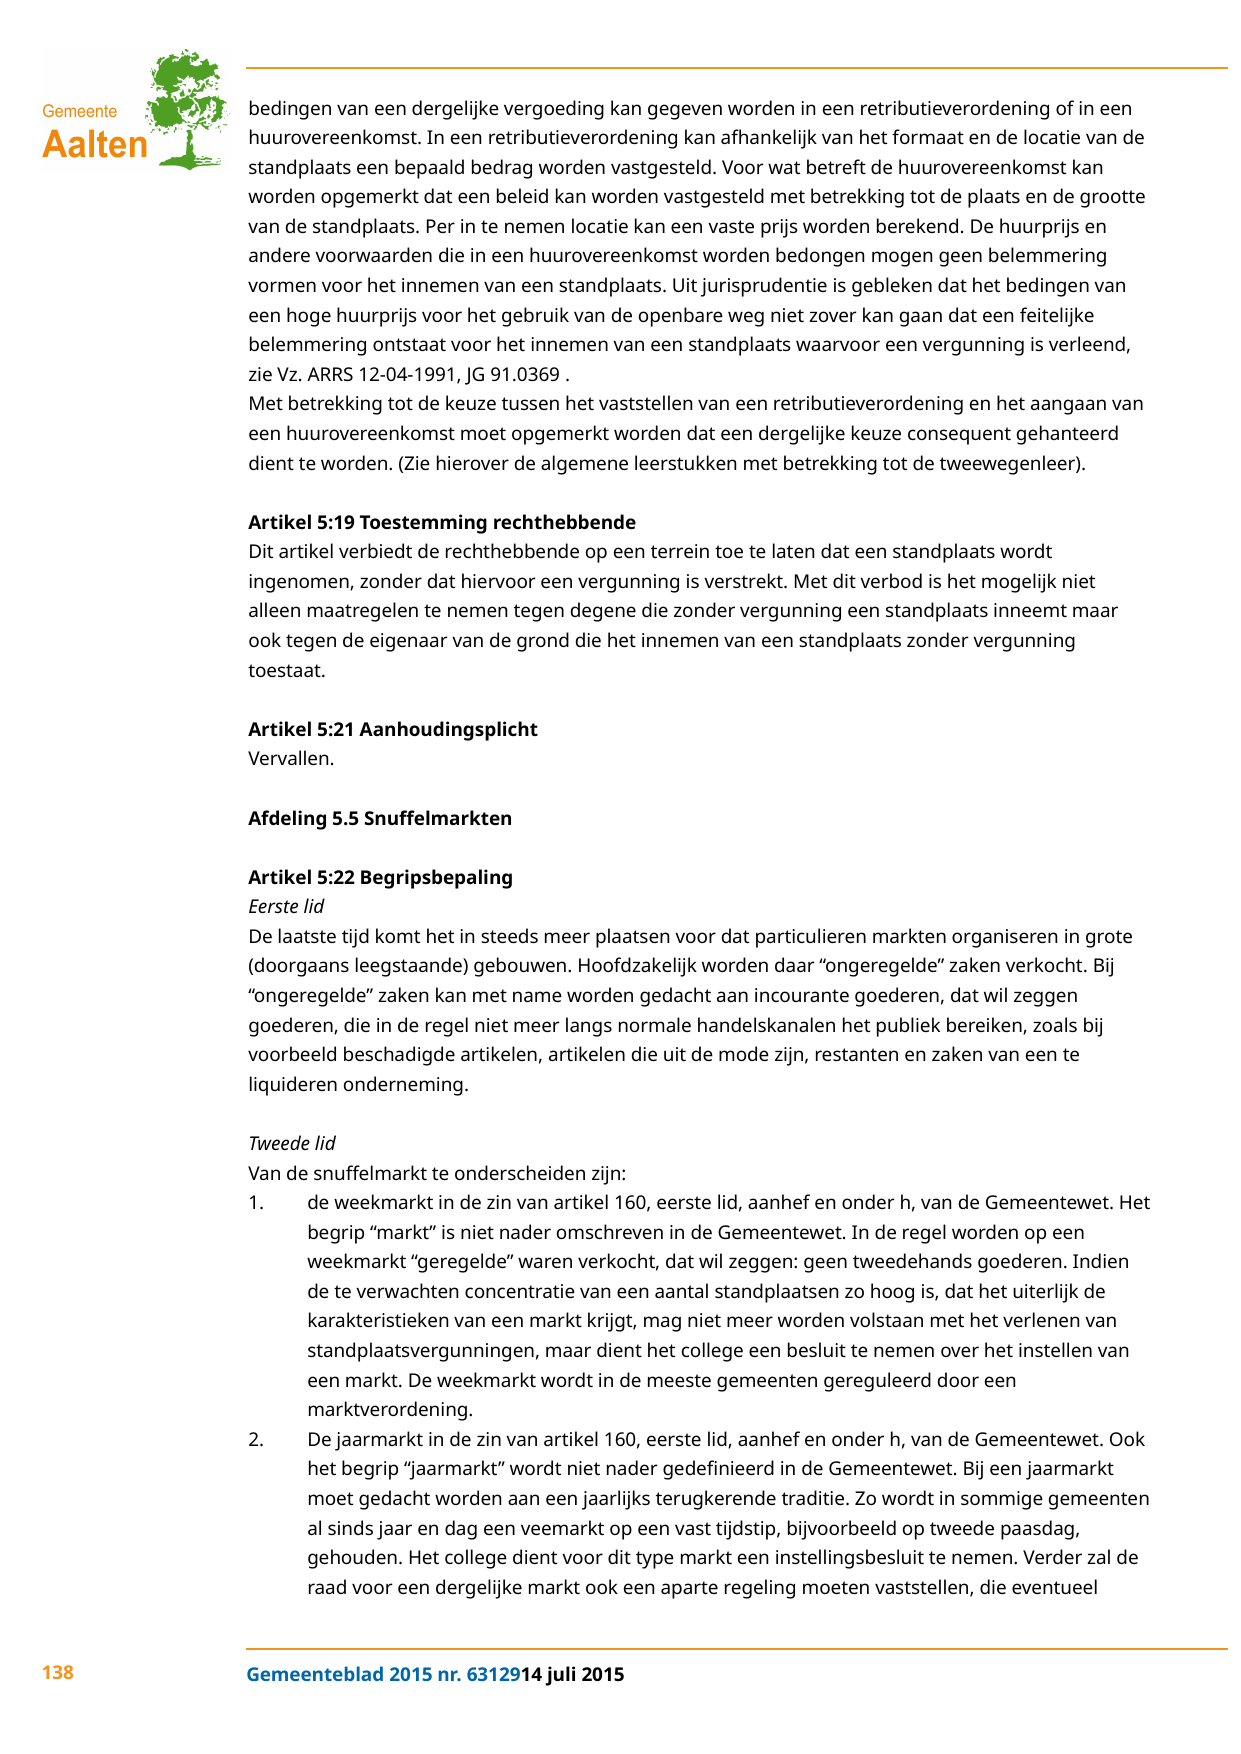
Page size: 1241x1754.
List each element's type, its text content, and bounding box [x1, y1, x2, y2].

list de weekmarkt in de zin van artikel 160, eerste lid, aanhef en onder h, van de Gemeentewet. Het begrip “markt” is niet nader omschreven in de Gemeentewet. In de regel worden op een weekmarkt “geregelde” waren verkocht, dat wil zeggen: geen tweedehands goederen. Indien de te verwachten concentratie van een aantal standplaatsen zo hoog is, dat het uiterlijk de karakteristieken van een markt krijgt, mag niet meer worden volstaan met het verlenen van standplaatsvergunningen, maar dient het college een besluit te nemen over het instellen van een markt. De weekmarkt wordt in de meeste gemeenten gereguleerd door een marktverordening. [248, 1189, 1152, 1422]
text Artikel 5:19 Toestemming rechthebbende [248, 509, 1152, 535]
text Artikel 5:22 Begripsbepaling [248, 864, 1152, 890]
text Dit artikel verbiedt de rechthebbende op een terrein toe te laten dat een standplaats wordt ingenomen, zonder dat hiervoor een vergunning is verstrekt. Met dit verbod is het mogelijk niet alleen maatregelen te nemen tegen degene die zonder vergunning een standplaats inneemt maar ook tegen de eigenaar van de grond die het innemen van een standplaats zonder vergunning toestaat. [248, 538, 1152, 683]
list De jaarmarkt in de zin van artikel 160, eerste lid, aanhef en onder h, van de Gemeentewet. Ook het begrip “jaarmarkt” wordt niet nader gedefinieerd in de Gemeentewet. Bij een jaarmarkt moet gedacht worden aan een jaarlijks terugkerende traditie. Zo wordt in sommige gemeenten al sinds jaar en dag een veemarkt op een vast tijdstip, bijvoorbeeld op tweede paasdag, gehouden. Het college dient voor dit type markt een instellingsbesluit te nemen. Verder zal de raad voor een dergelijke markt ook een aparte regeling moeten vaststellen, die eventueel [248, 1426, 1152, 1600]
text Afdeling 5.5 Snuffelmarkten [248, 805, 1152, 831]
picture [41, 47, 231, 172]
text Eerste lid [248, 893, 1152, 919]
text Vervallen. [248, 746, 1152, 771]
text Tweede lid [248, 1130, 1152, 1156]
text Met betrekking tot de keuze tussen het vaststellen van een retributieverordening en het aangaan van een huurovereenkomst moet opgemerkt worden dat een dergelijke keuze consequent gehanteerd dient te worden. (Zie hierover de algemene leerstukken met betrekking tot de tweewegenleer). [248, 391, 1152, 476]
text Artikel 5:21 Aanhoudingsplicht [248, 716, 1152, 742]
text De laatste tijd komt het in steeds meer plaatsen voor dat particulieren markten organiseren in grote (doorgaans leegstaande) gebouwen. Hoofdzakelijk worden daar “ongeregelde” zaken verkocht. Bij “ongeregelde” zaken kan met name worden gedacht aan incourante goederen, dat wil zeggen goederen, die in de regel niet meer langs normale handelskanalen het publiek bereiken, zoals bij voorbeeld beschadigde artikelen, artikelen die uit de mode zijn, restanten en zaken van een te liquideren onderneming. [248, 923, 1152, 1097]
text bedingen van een dergelijke vergoeding kan gegeven worden in een retributieverordening of in een huurovereenkomst. In een retributieverordening kan afhankelijk van het formaat en de locatie van de standplaats een bepaald bedrag worden vastgesteld. Voor wat betreft de huurovereenkomst kan worden opgemerkt dat een beleid kan worden vastgesteld met betrekking tot de plaats en de grootte van de standplaats. Per in te nemen locatie kan een vaste prijs worden berekend. De huurprijs en andere voorwaarden die in een huurovereenkomst worden bedongen mogen geen belemmering vormen voor het innemen van een standplaats. Uit jurisprudentie is gebleken dat het bedingen van een hoge huurprijs voor het gebruik van de openbare weg niet zover kan gaan dat een feitelijke belemmering ontstaat voor het innemen van een standplaats waarvoor een vergunning is verleend, zie Vz. ARRS 12-04-1991, JG 91.0369 . [248, 95, 1152, 387]
text Van de snuffelmarkt te onderscheiden zijn: [248, 1160, 1152, 1186]
